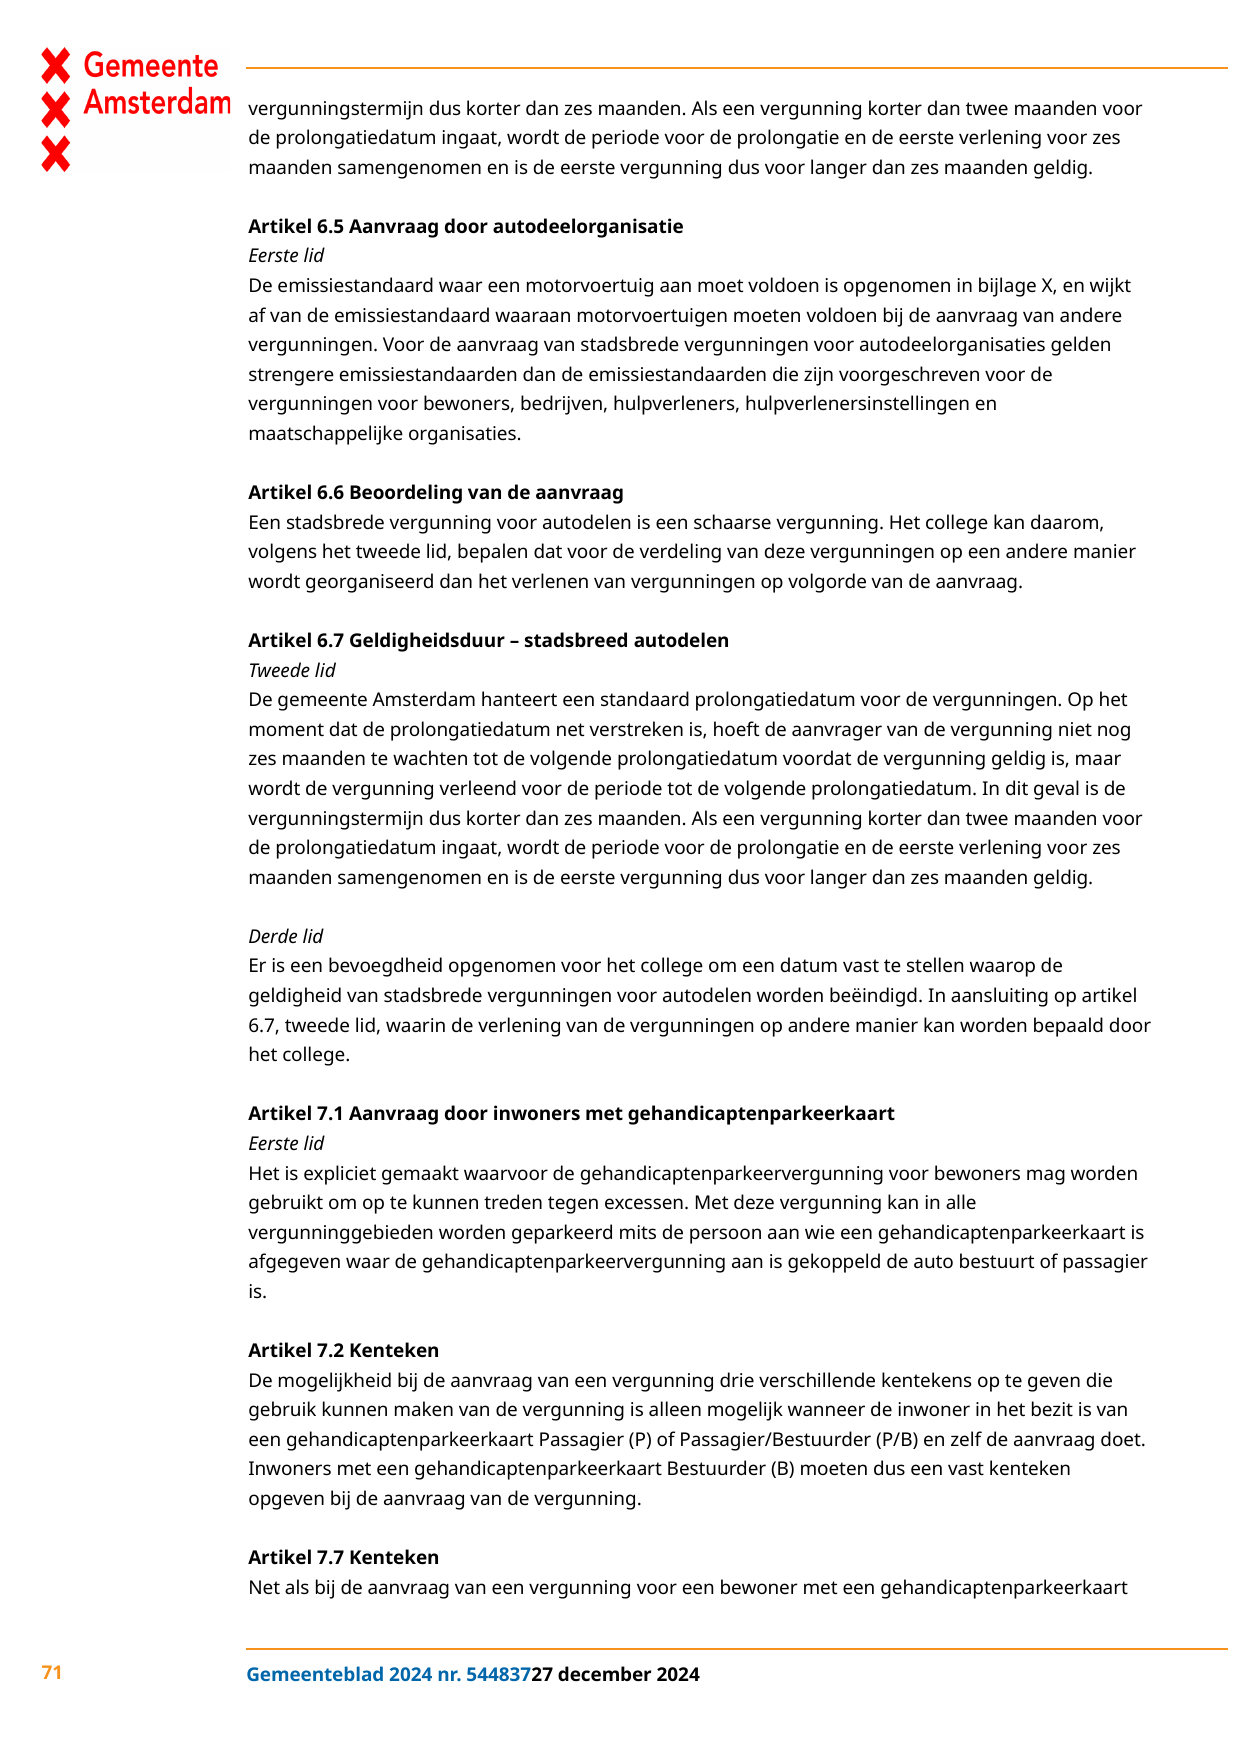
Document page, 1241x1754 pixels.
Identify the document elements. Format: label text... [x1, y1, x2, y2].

text De gemeente Amsterdam hanteert een standaard prolongatiedatum voor de vergunningen. Op het moment dat de prolongatiedatum net verstreken is, hoeft de aanvrager van de vergunning niet nog zes maanden te wachten tot de volgende prolongatiedatum voordat de vergunning geldig is, maar wordt de vergunning verleend voor de periode tot de volgende prolongatiedatum. In dit geval is de vergunningstermijn dus korter dan zes maanden. Als een vergunning korter dan twee maanden voor de prolongatiedatum ingaat, wordt de periode voor de prolongatie en de eerste verlening voor zes maanden samengenomen en is de eerste vergunning dus voor langer dan zes maanden geldig. [248, 686, 1152, 890]
text Er is een bevoegdheid opgenomen voor het college om een datum vast te stellen waarop de geldigheid van stadsbrede vergunningen voor autodelen worden beëindigd. In aansluiting op artikel 6.7, tweede lid, waarin de verlening van de vergunningen op andere manier kan worden bepaald door het college. [248, 953, 1152, 1067]
text Tweede lid [248, 657, 1152, 683]
text Eerste lid [248, 243, 1152, 268]
picture [41, 47, 231, 172]
text vergunningstermijn dus korter dan zes maanden. Als een vergunning korter dan twee maanden voor de prolongatiedatum ingaat, wordt de periode voor de prolongatie en de eerste verlening voor zes maanden samengenomen en is de eerste vergunning dus voor langer dan zes maanden geldig. [248, 95, 1152, 180]
text Artikel 6.6 Beoordeling van de aanvraag [248, 479, 1152, 505]
text De emissiestandaard waar een motorvoertuig aan moet voldoen is opgenomen in bijlage X, en wijkt af van de emissiestandaard waaraan motorvoertuigen moeten voldoen bij de aanvraag van andere vergunningen. Voor de aanvraag van stadsbrede vergunningen voor autodeelorganisaties gelden strengere emissiestandaarden dan de emissiestandaarden die zijn voorgeschreven voor de vergunningen voor bewoners, bedrijven, hulpverleners, hulpverlenersinstellingen en maatschappelijke organisaties. [248, 272, 1152, 446]
text De mogelijkheid bij de aanvraag van een vergunning drie verschillende kentekens op te geven die gebruik kunnen maken van de vergunning is alleen mogelijk wanneer de inwoner in het bezit is van een gehandicaptenparkeerkaart Passagier (P) of Passagier/Bestuurder (P/B) en zelf de aanvraag doet. Inwoners met een gehandicaptenparkeerkaart Bestuurder (B) moeten dus een vast kenteken opgeven bij de aanvraag van de vergunning. [248, 1367, 1152, 1511]
text Artikel 7.7 Kenteken [248, 1544, 1152, 1570]
text Het is expliciet gemaakt waarvoor de gehandicaptenparkeervergunning voor bewoners mag worden gebruikt om op te kunnen treden tegen excessen. Met deze vergunning kan in alle vergunninggebieden worden geparkeerd mits de persoon aan wie een gehandicaptenparkeerkaart is afgegeven waar de gehandicaptenparkeervergunning aan is gekoppeld de auto bestuurt of passagier is. [248, 1160, 1152, 1304]
text Artikel 7.2 Kenteken [248, 1337, 1152, 1363]
text Derde lid [248, 923, 1152, 949]
text Artikel 6.5 Aanvraag door autodeelorganisatie [248, 213, 1152, 239]
text Artikel 6.7 Geldigheidsduur – stadsbreed autodelen [248, 627, 1152, 653]
text Een stadsbrede vergunning voor autodelen is een schaarse vergunning. Het college kan daarom, volgens het tweede lid, bepalen dat voor de verdeling van deze vergunningen op een andere manier wordt georganiseerd dan het verlenen van vergunningen op volgorde van de aanvraag. [248, 509, 1152, 594]
text Artikel 7.1 Aanvraag door inwoners met gehandicaptenparkeerkaart [248, 1101, 1152, 1126]
text Eerste lid [248, 1130, 1152, 1156]
text Net als bij de aanvraag van een vergunning voor een bewoner met een gehandicaptenparkeerkaart [248, 1574, 1152, 1600]
